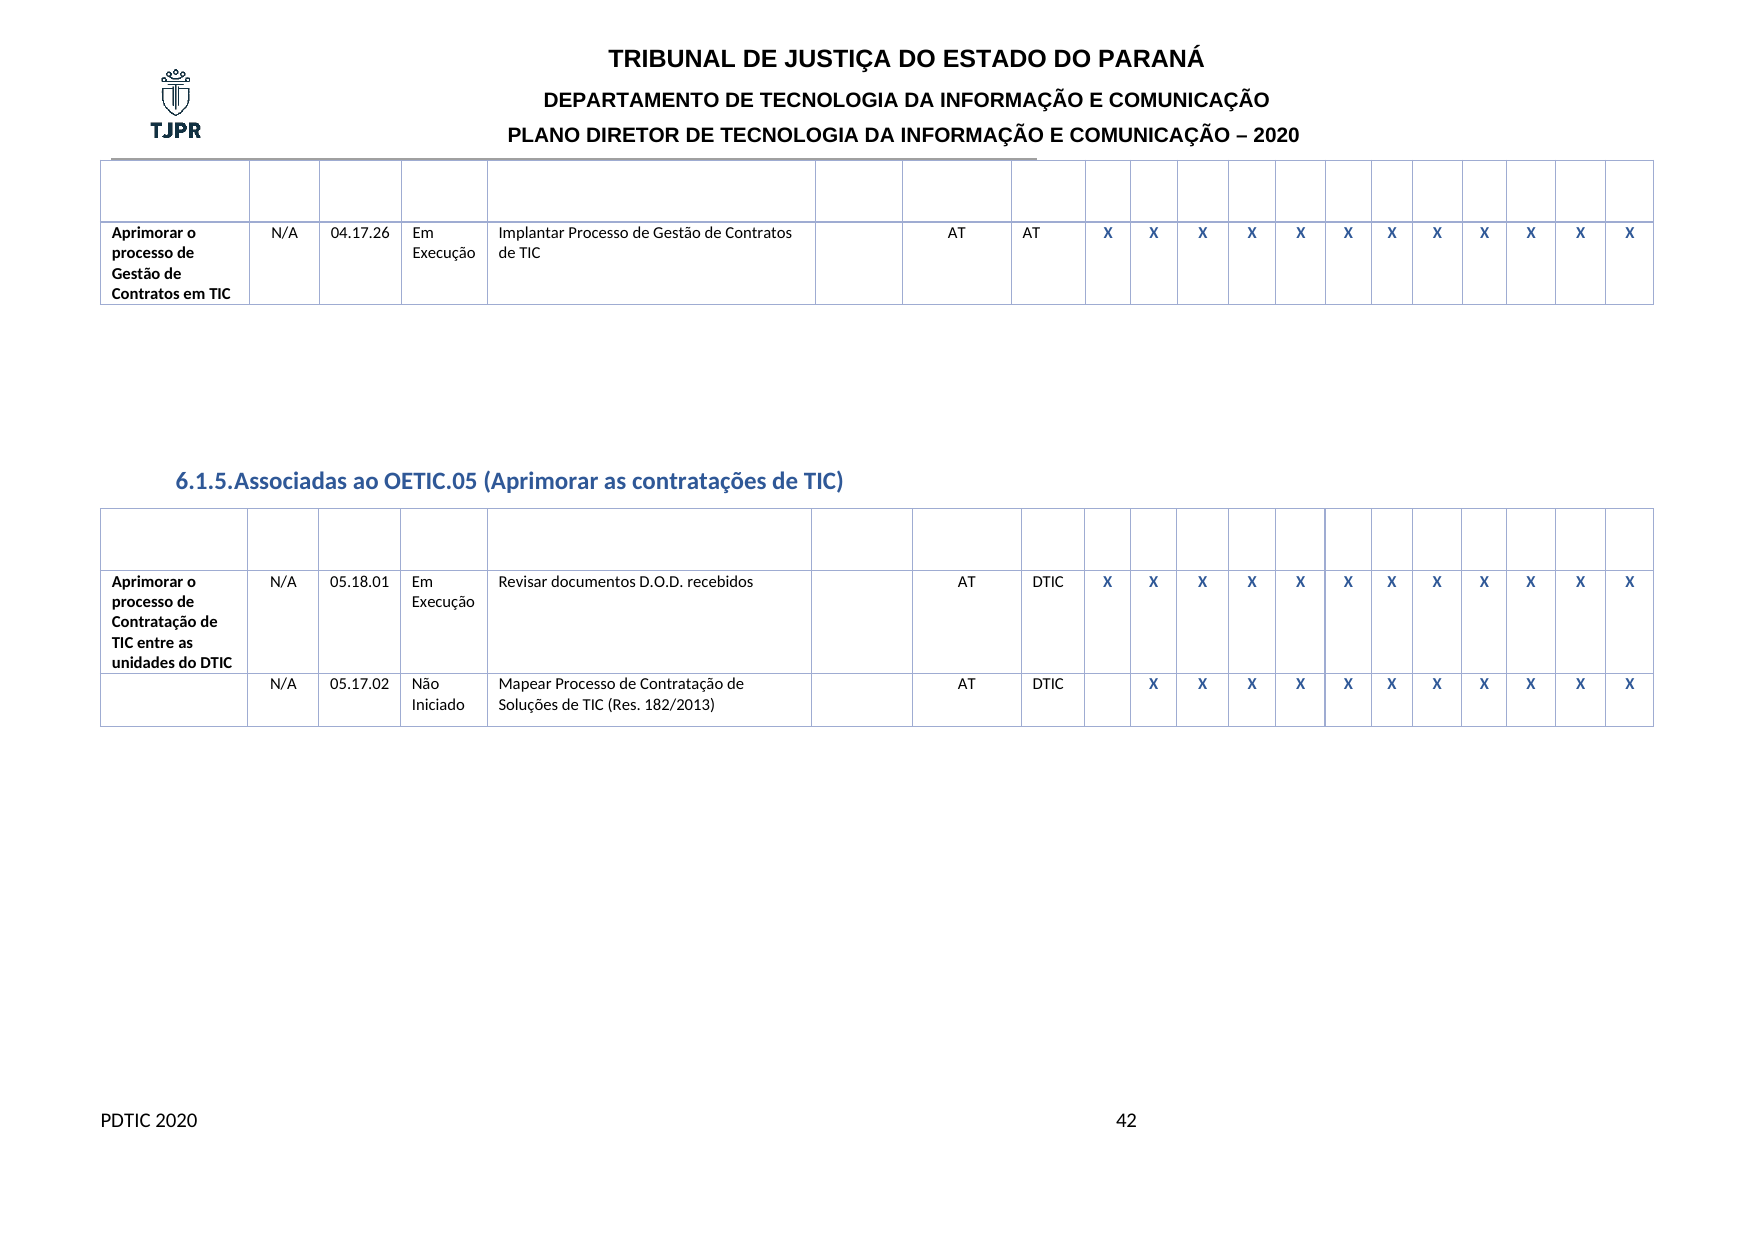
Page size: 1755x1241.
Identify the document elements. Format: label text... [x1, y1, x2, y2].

table_cell X [1326, 223, 1371, 304]
table_header PCSTIC 2020 vs 1.1 [248, 509, 318, 570]
table_header Dez [1606, 161, 1653, 221]
table_cell X [1131, 674, 1176, 726]
table_header Mai [1276, 161, 1325, 221]
table_header PCSTIC 2020 vs 1.1 [250, 161, 319, 221]
table_header Set [1462, 509, 1506, 570]
table_header Set [1463, 161, 1506, 221]
table_cell X [1413, 571, 1461, 673]
table_header Nov [1556, 509, 1605, 570]
table_cell X [1229, 223, 1275, 304]
table_header Ação [320, 161, 401, 221]
table_cell X [1556, 674, 1605, 726]
table_cell Mapear Processo de Contratação de Soluções de TIC (Res. 182/2013) [488, 674, 811, 726]
table_cell X [1372, 674, 1412, 726]
table_cell X [1326, 571, 1371, 673]
table_cell X [1229, 674, 1275, 726]
table_cell AT [1012, 223, 1085, 304]
table_cell N/A [248, 571, 318, 673]
table_cell X [1413, 674, 1461, 726]
table_header Jul [1372, 161, 1412, 221]
table_cell 04.17.26 [320, 223, 401, 304]
table_header Nov [1556, 161, 1605, 221]
table_cell X [1276, 674, 1324, 726]
table_cell Em Execução [401, 571, 487, 673]
table_header Mai [1276, 509, 1324, 570]
table_header Iniciativa Estratégica [101, 161, 249, 221]
table_cell [816, 223, 902, 304]
table_cell X [1507, 674, 1555, 726]
table_cell X [1372, 571, 1412, 673]
table_header Descrição da Ação / Projeto [488, 161, 815, 221]
table_header Apoio [1022, 509, 1084, 570]
table_cell X [1462, 674, 1506, 726]
table_cell X [1462, 571, 1506, 673]
table_cell X [1556, 223, 1605, 304]
table_cell X [1229, 571, 1275, 673]
subtitle Associadas ao OETIC.05 (Aprimorar as contratações de TIC) [175, 465, 1654, 496]
table_cell DTIC [1022, 674, 1084, 726]
table_cell Aprimorar o processo de Contratação de TIC entre as unidades do DTIC [101, 571, 247, 673]
table_cell AT [913, 571, 1021, 673]
table_cell 05.17.02 [319, 674, 400, 726]
table_cell X [1556, 571, 1605, 673]
table_cell Em Execução [402, 223, 487, 304]
table_cell [101, 674, 247, 726]
table_cell X [1372, 223, 1412, 304]
table_cell X [1606, 571, 1653, 673]
table_header Out [1507, 161, 1555, 221]
table_cell X [1085, 571, 1130, 673]
table_cell X [1131, 571, 1176, 673]
table_cell X [1131, 223, 1177, 304]
table_header Status [401, 509, 487, 570]
table_header SEI [812, 509, 912, 570]
table_header Ago [1413, 161, 1462, 221]
table_cell AT [903, 223, 1011, 304]
table_header Mar [1177, 509, 1228, 570]
table_cell X [1326, 674, 1371, 726]
table_cell X [1178, 223, 1228, 304]
table_cell X [1606, 223, 1653, 304]
table_header Jan [1086, 161, 1130, 221]
table_cell N/A [250, 223, 319, 304]
table_cell X [1507, 571, 1555, 673]
table_header Jan [1085, 509, 1130, 570]
table_header Out [1507, 509, 1555, 570]
table_header Gestor Responsável [903, 161, 1011, 221]
table_header SEI [816, 161, 902, 221]
table_header Descrição da Ação / Projeto [488, 509, 811, 570]
table_cell Aprimorar o processo de Gestão de Contratos em TIC [101, 223, 249, 304]
table_cell Não Iniciado [401, 674, 487, 726]
table_header Jun [1326, 509, 1371, 570]
table_header Abr [1229, 509, 1275, 570]
table_header Ago [1413, 509, 1461, 570]
table_cell DTIC [1022, 571, 1084, 673]
table_cell 05.18.01 [319, 571, 400, 673]
table_header Fev [1131, 509, 1176, 570]
table_header Abr [1229, 161, 1275, 221]
table_cell X [1177, 674, 1228, 726]
table_header Status [402, 161, 487, 221]
table_cell [1085, 674, 1130, 726]
table_cell AT [913, 674, 1021, 726]
table_header Mar [1178, 161, 1228, 221]
table_cell Implantar Processo de Gestão de Contratos de TIC [488, 223, 815, 304]
table_header Ação [319, 509, 400, 570]
table_cell [812, 674, 912, 726]
table_header Fev [1131, 161, 1177, 221]
table_cell X [1276, 571, 1324, 673]
table_cell N/A [248, 674, 318, 726]
table_header Iniciativa Estratégica [101, 509, 247, 570]
table_cell Revisar documentos D.O.D. recebidos [488, 571, 811, 673]
table_cell X [1276, 223, 1325, 304]
table_header Jun [1326, 161, 1371, 221]
table_cell X [1606, 674, 1653, 726]
table_cell X [1086, 223, 1130, 304]
table_header Dez [1606, 509, 1653, 570]
table_cell X [1507, 223, 1555, 304]
table_cell X [1177, 571, 1228, 673]
table_cell X [1463, 223, 1506, 304]
table_cell [812, 571, 912, 673]
table_header Apoio [1012, 161, 1085, 221]
table_header Gestor Responsável [913, 509, 1021, 570]
table_header Jul [1372, 509, 1412, 570]
table_cell X [1413, 223, 1462, 304]
